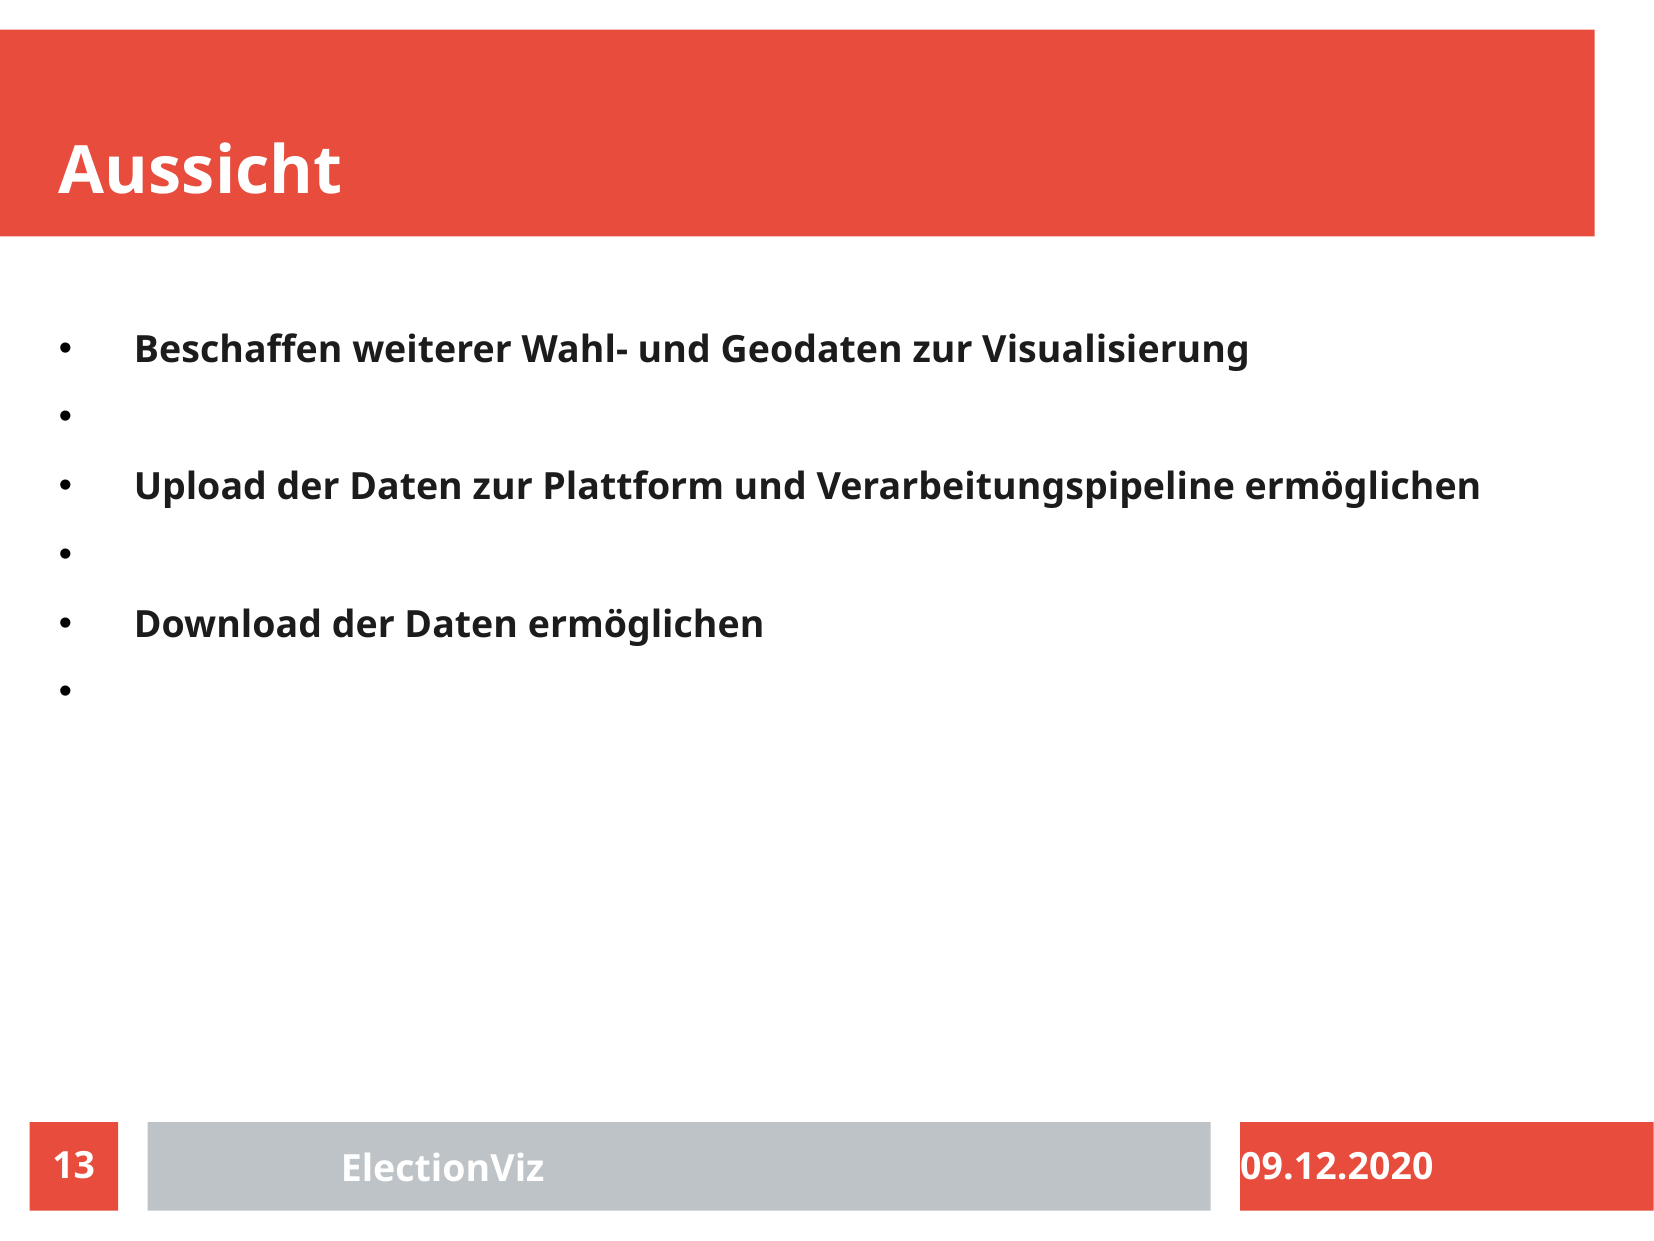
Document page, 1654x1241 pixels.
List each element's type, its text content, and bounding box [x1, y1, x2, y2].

list Beschaffen weiterer Wahl- und Geodaten zur Visualisierung Upload der Daten zur Plattform und Verarbeitungspipeline ermöglichen Download der Daten ermöglichen [59, 324, 1565, 1093]
text_box 09.12.2020 [1240, 1122, 1625, 1208]
text_box ElectionViz [177, 1122, 709, 1211]
text_box [29, 1122, 119, 1211]
title Aussicht [59, 59, 1595, 207]
